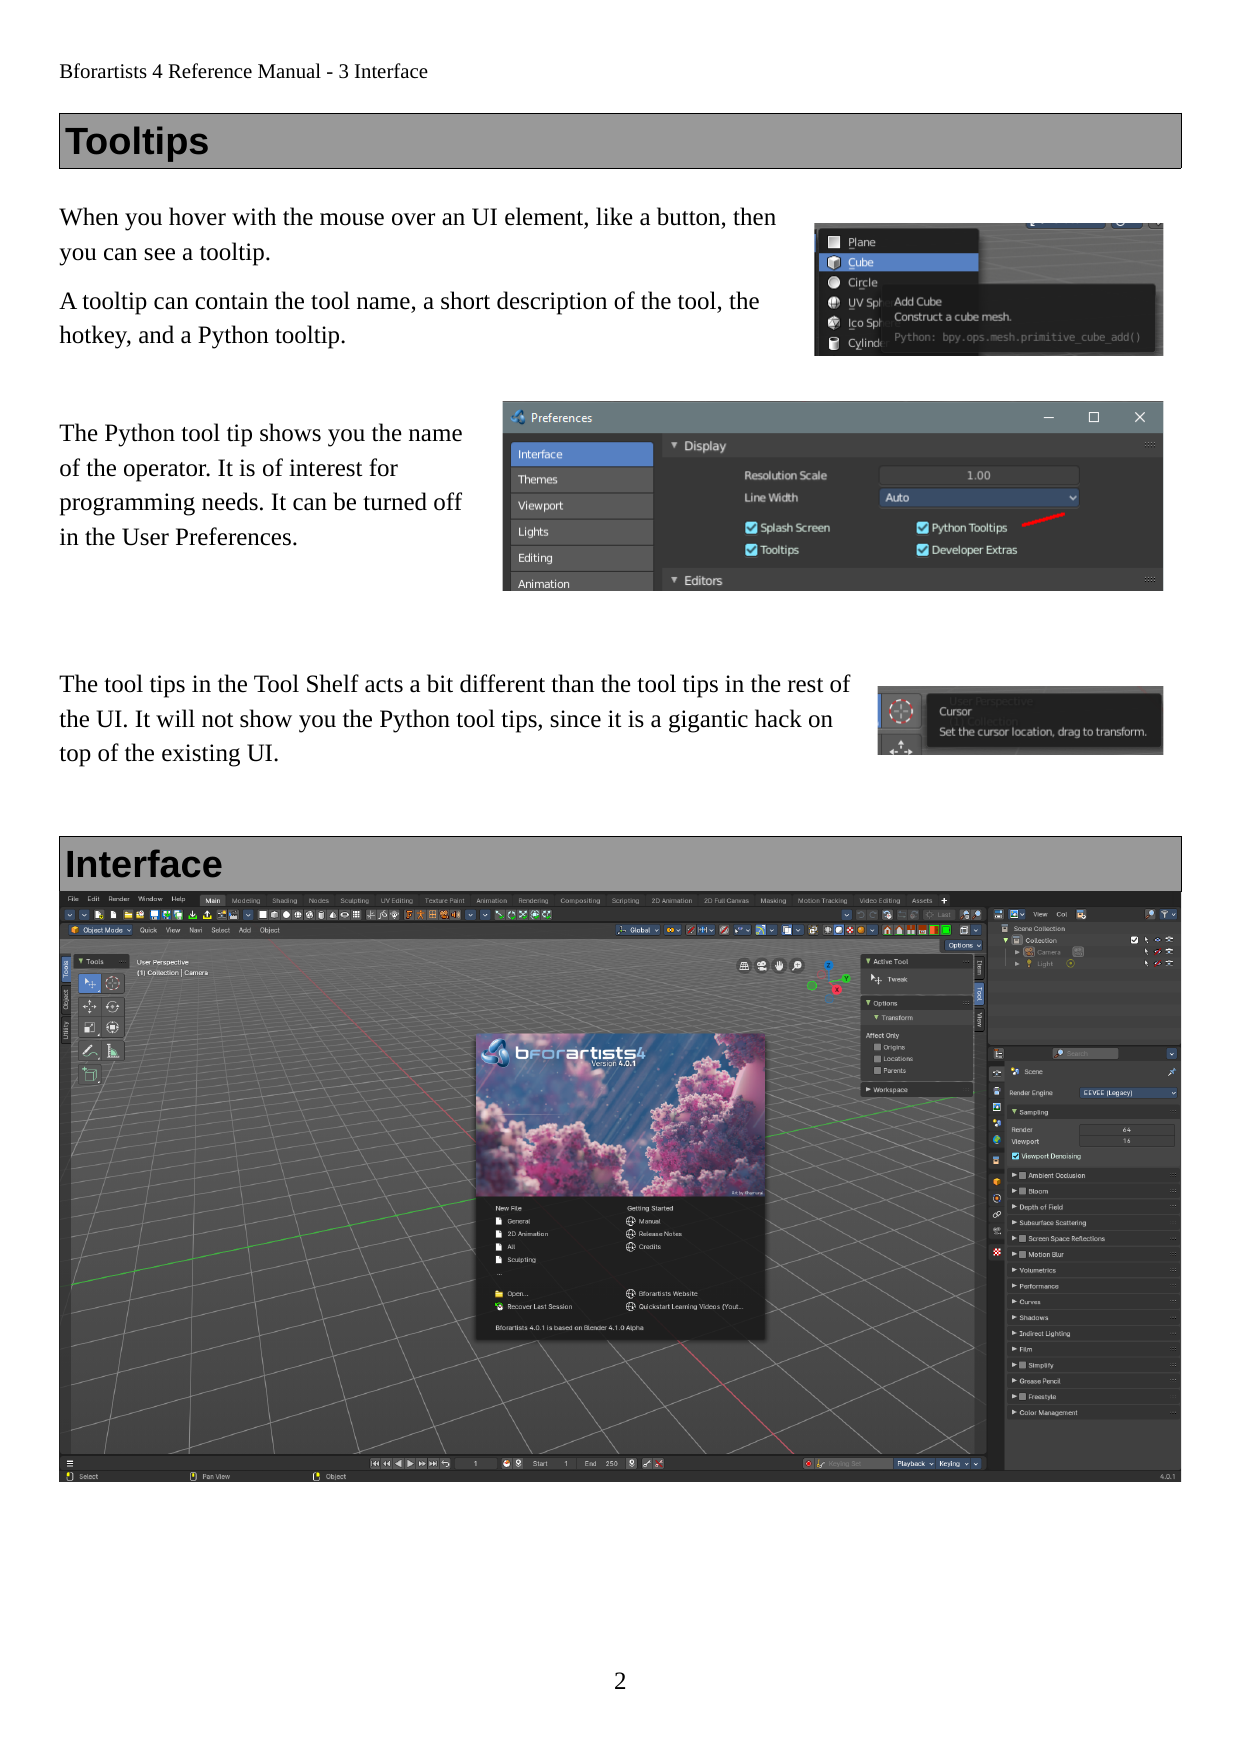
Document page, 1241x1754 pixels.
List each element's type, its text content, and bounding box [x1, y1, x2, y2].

picture [502, 401, 1164, 591]
text The Python tool tip shows you the name of the operator. It is of interest for programming needs. It can be turned off in the User Preferences. [59, 418, 502, 551]
text A tooltip can contain the tool name, a short description of the tool, the hotkey, and a Python tooltip. [59, 286, 814, 349]
table_header Interface [60, 837, 1181, 891]
picture [59, 891, 1182, 1482]
picture [814, 223, 1164, 356]
table_header Tooltips [60, 114, 1181, 168]
text When you hover with the mouse over an UI element, like a button, then you can see a tooltip. [59, 202, 1181, 266]
text The tool tips in the Tool Shelf acts a bit different than the tool tips in the rest of the UI. It will not show you the Python tool tips, since it is a gigantic hack on top of the existing UI. [59, 669, 1181, 767]
picture [877, 686, 1164, 755]
